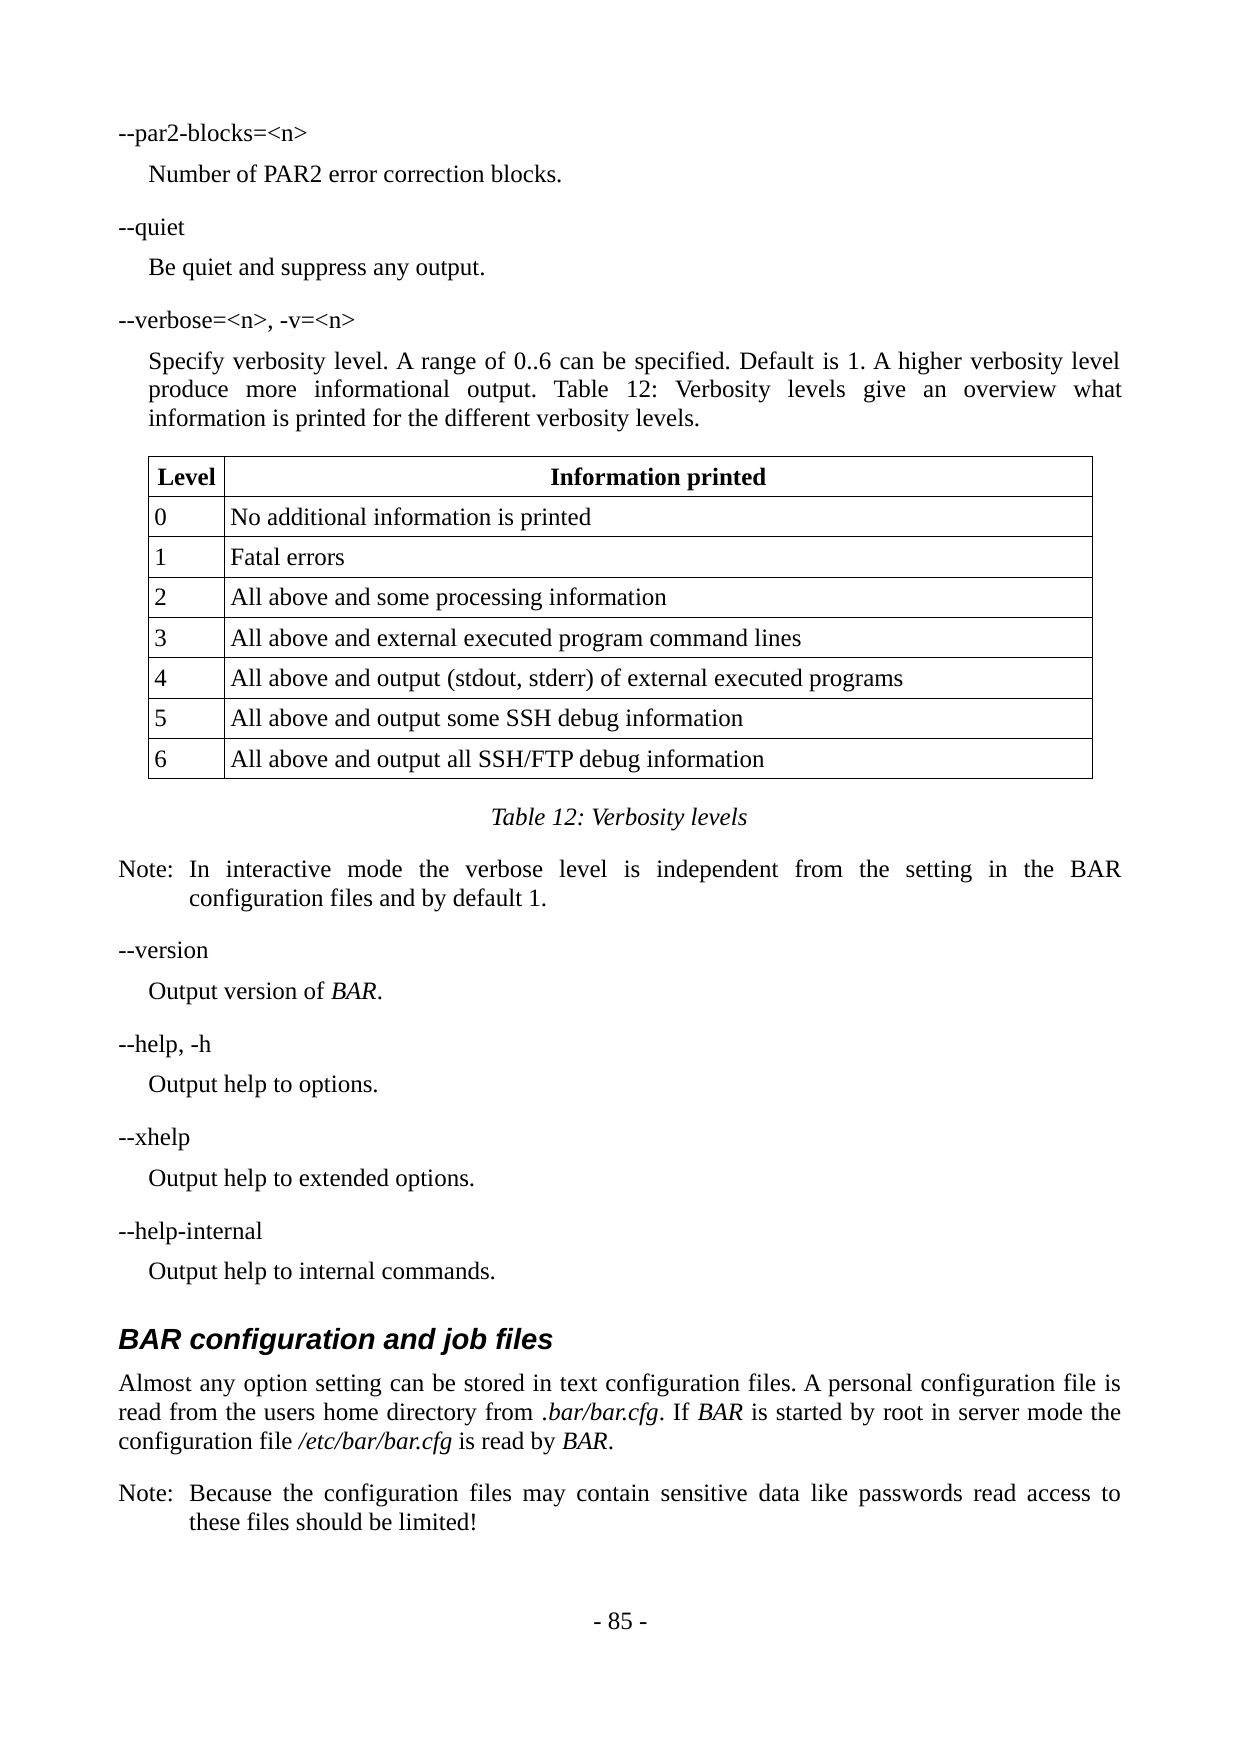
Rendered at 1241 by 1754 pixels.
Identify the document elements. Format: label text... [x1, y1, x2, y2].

table_cell 0 [149, 497, 224, 536]
text Number of PAR2 error correction blocks. [148, 159, 1122, 188]
text Almost any option setting can be stored in text configuration files. A personal configuration file is read from the users home directory from .bar/bar.cfg. If BAR is started by root in server mode the configuration file /etc/bar/bar.cfg is read by BAR. [118, 1368, 1122, 1454]
table_cell All above and external executed program command lines [225, 618, 1092, 657]
table_cell All above and output some SSH debug information [225, 699, 1092, 738]
table_header Information printed [225, 457, 1092, 496]
table_cell All above and output (stdout, stderr) of external executed programs [225, 658, 1092, 698]
text Output help to options. [148, 1069, 1122, 1098]
text Note: Because the configuration files may contain sensitive data like passwords read access to these files should be limited! [118, 1478, 1122, 1536]
table_cell All above and output all SSH/FTP debug information [225, 739, 1092, 778]
text Output help to internal commands. [148, 1256, 1122, 1285]
table_cell 4 [149, 658, 224, 698]
text Output version of BAR. [148, 976, 1122, 1005]
text Be quiet and suppress any output. [148, 252, 1122, 281]
table_cell Fatal errors [225, 537, 1092, 577]
table_cell 6 [149, 739, 224, 778]
text Table 12: Verbosity levels [118, 802, 1122, 831]
table_cell 2 [149, 578, 224, 617]
subtitle BAR configuration and job files [118, 1322, 1122, 1356]
table_cell All above and some processing information [225, 578, 1092, 617]
table_cell 5 [149, 699, 224, 738]
table_cell 3 [149, 618, 224, 657]
text Specify verbosity level. A range of 0..6 can be specified. Default is 1. A higher verbosity level produce more informational output. Table 12: Verbosity levels give an overview what information is printed for the different verbosity levels. [148, 346, 1122, 432]
title --xhelp [118, 1122, 1122, 1151]
table_header Level [149, 457, 224, 496]
title --verbose=<n>, -v=<n> [118, 305, 1122, 334]
title --par2-blocks=<n> [118, 118, 1122, 147]
title --help-internal [118, 1216, 1122, 1244]
text Output help to extended options. [148, 1163, 1122, 1192]
title --help, -h [118, 1029, 1122, 1058]
table_cell 1 [149, 537, 224, 577]
title --version [118, 935, 1122, 964]
text Note: In interactive mode the verbose level is independent from the setting in the BAR configuration files and by default 1. [118, 854, 1122, 912]
title --quiet [118, 212, 1122, 240]
table_cell No additional information is printed [225, 497, 1092, 536]
